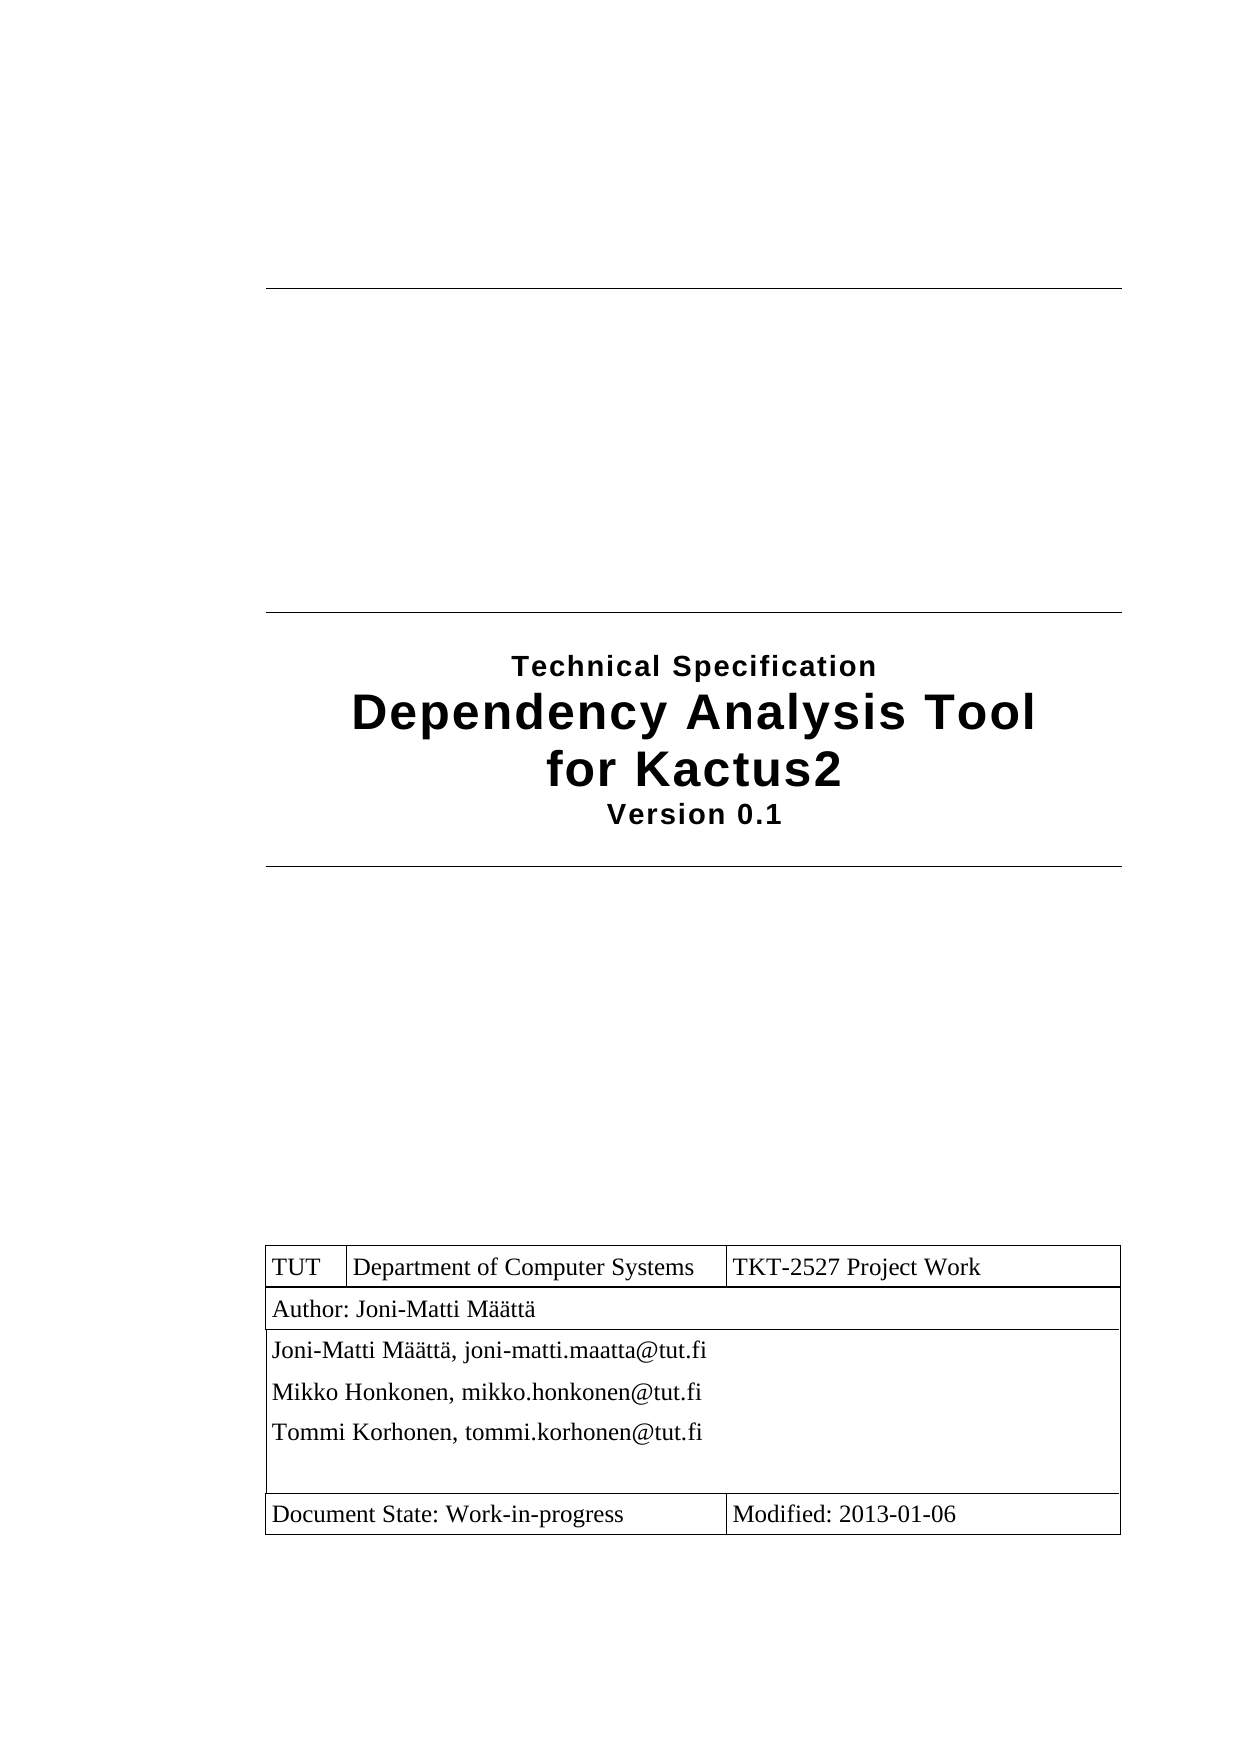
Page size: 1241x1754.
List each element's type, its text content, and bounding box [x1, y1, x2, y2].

table_cell Modified: 2013-01-06 [727, 1493, 1120, 1534]
list for Kactus2 [266, 740, 1122, 797]
table_cell Mikko Honkonen, mikko.honkonen@tut.fi [267, 1370, 1120, 1411]
table_cell Document State: Work-in-progress [266, 1494, 726, 1534]
table_cell Joni-Matti Määttä, joni-matti.maatta@tut.fi [267, 1329, 1120, 1370]
table_cell Tommi Korhonen, tommi.korhonen@tut.fi [267, 1411, 1120, 1452]
table_cell Author: Joni-Matti Määttä [266, 1288, 1120, 1328]
list Version 0.1 [266, 797, 1122, 831]
list Dependency Analysis Tool [266, 682, 1122, 740]
table_cell [267, 1452, 1120, 1493]
table_header TUT [266, 1246, 346, 1286]
table_header Department of Computer Systems [347, 1246, 726, 1286]
table_header TKT-2527 Project Work [727, 1246, 1120, 1286]
list Technical Specification [266, 649, 1122, 682]
